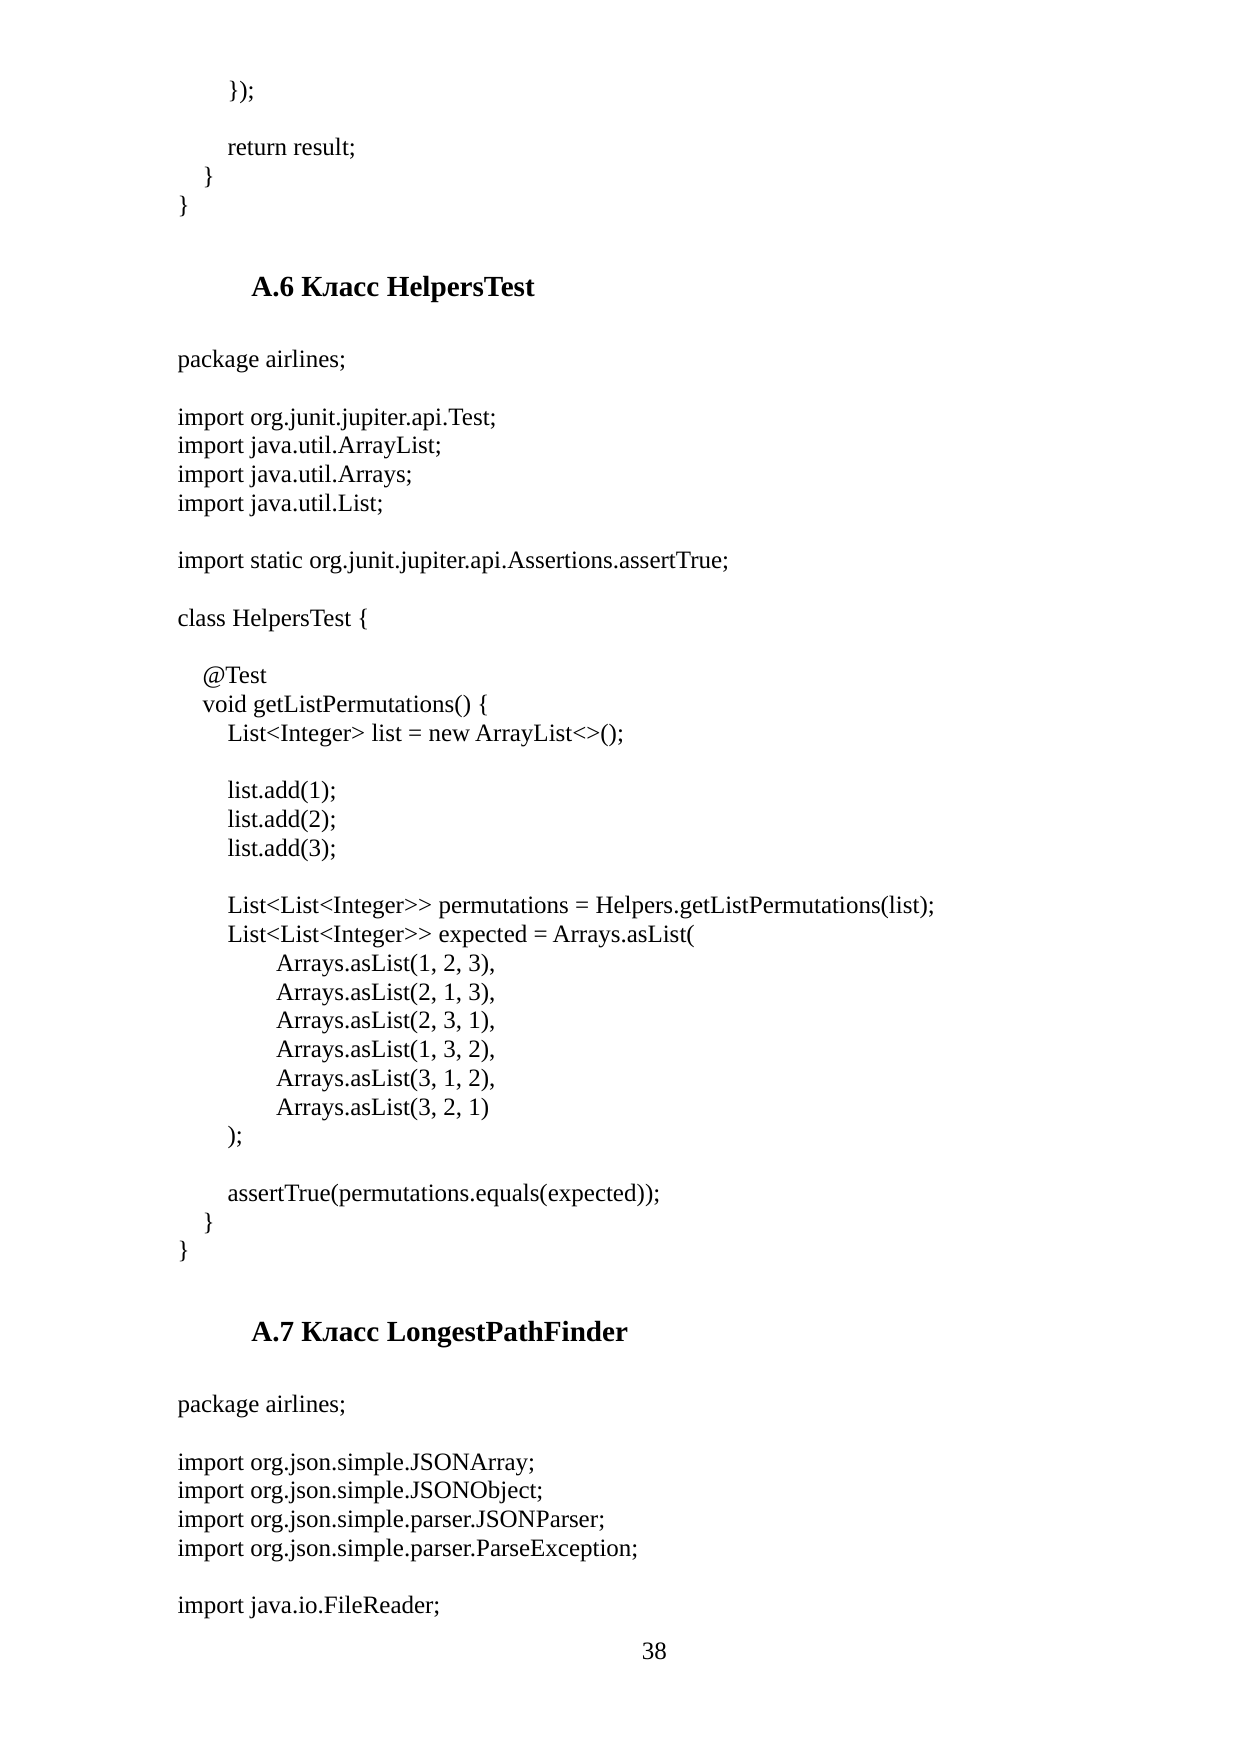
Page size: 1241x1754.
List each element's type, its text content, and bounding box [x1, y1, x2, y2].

text package airlines; import org.json.simple.JSONArray; import org.json.simple.JSONObject; import org.json.simple.parser.JSONParser; import org.json.simple.parser.ParseException; import java.io.FileReader; [177, 1389, 1152, 1619]
text A.7 Класс LongestPathFinder [177, 1314, 1152, 1348]
text A.6 Класс HelpersTest [177, 269, 1152, 302]
text }); return result; } } [177, 75, 1152, 219]
text package airlines; import org.junit.jupiter.api.Test; import java.util.ArrayList; import java.util.Arrays; import java.util.List; import static org.junit.jupiter.api.Assertions.assertTrue; class HelpersTest { @Test void getListPermutations() { List<Integer> list = new ArrayList<>(); list.add(1); list.add(2); list.add(3); List<List<Integer>> permutations = Helpers.getListPermutations(list); List<List<Integer>> expected = Arrays.asList( Arrays.asList(1, 2, 3), Arrays.asList(2, 1, 3), Arrays.asList(2, 3, 1), Arrays.asList(1, 3, 2), Arrays.asList(3, 1, 2), Arrays.asList(3, 2, 1) ); assertTrue(permutations.equals(expected)); } } [177, 344, 1152, 1264]
